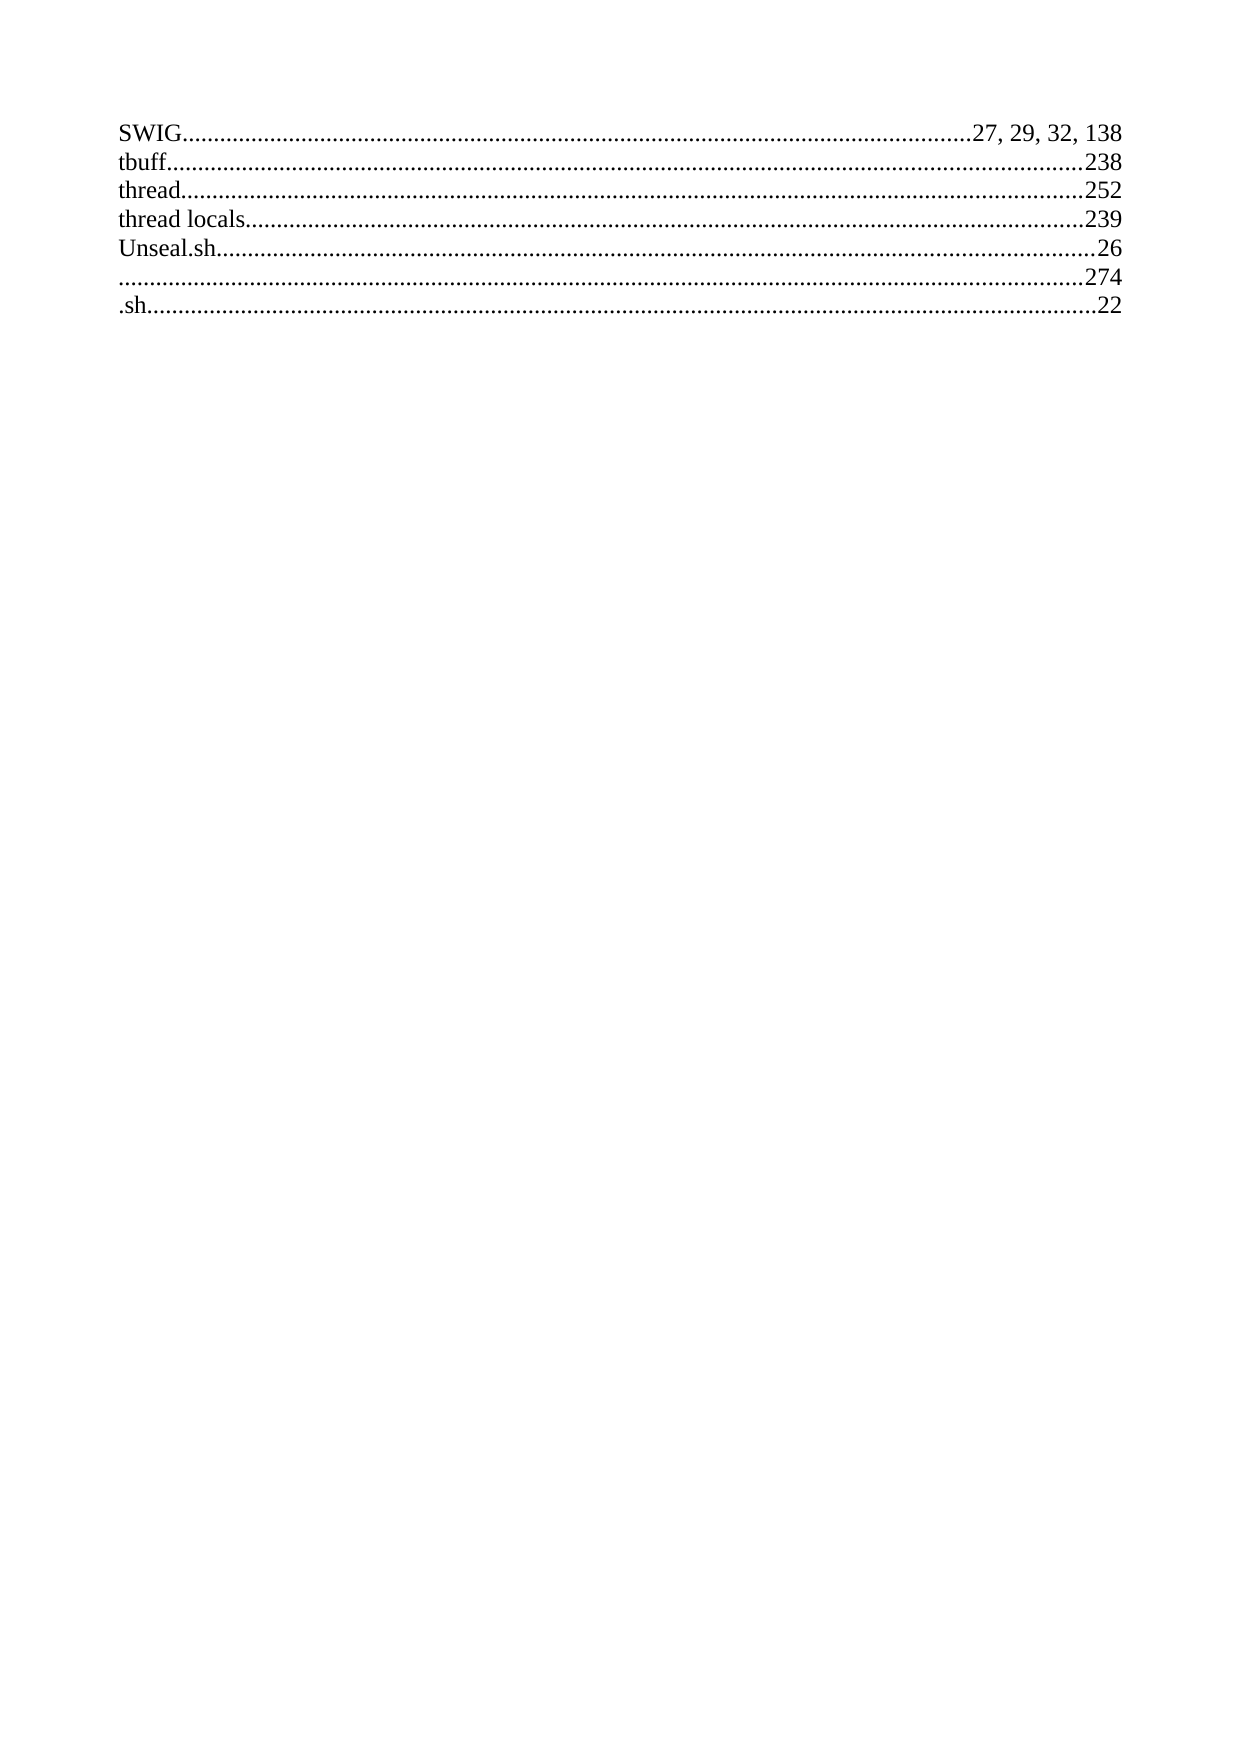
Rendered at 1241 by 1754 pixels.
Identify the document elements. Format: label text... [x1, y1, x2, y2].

text tbuff 238 [118, 147, 1122, 176]
text .sh 22 [118, 291, 1122, 319]
text SWIG 27, 29, 32, 138 [118, 118, 1122, 147]
text 274 [118, 262, 1122, 291]
text Unseal.sh 26 [118, 233, 1122, 262]
text thread 252 [118, 176, 1122, 204]
text thread locals 239 [118, 204, 1122, 233]
